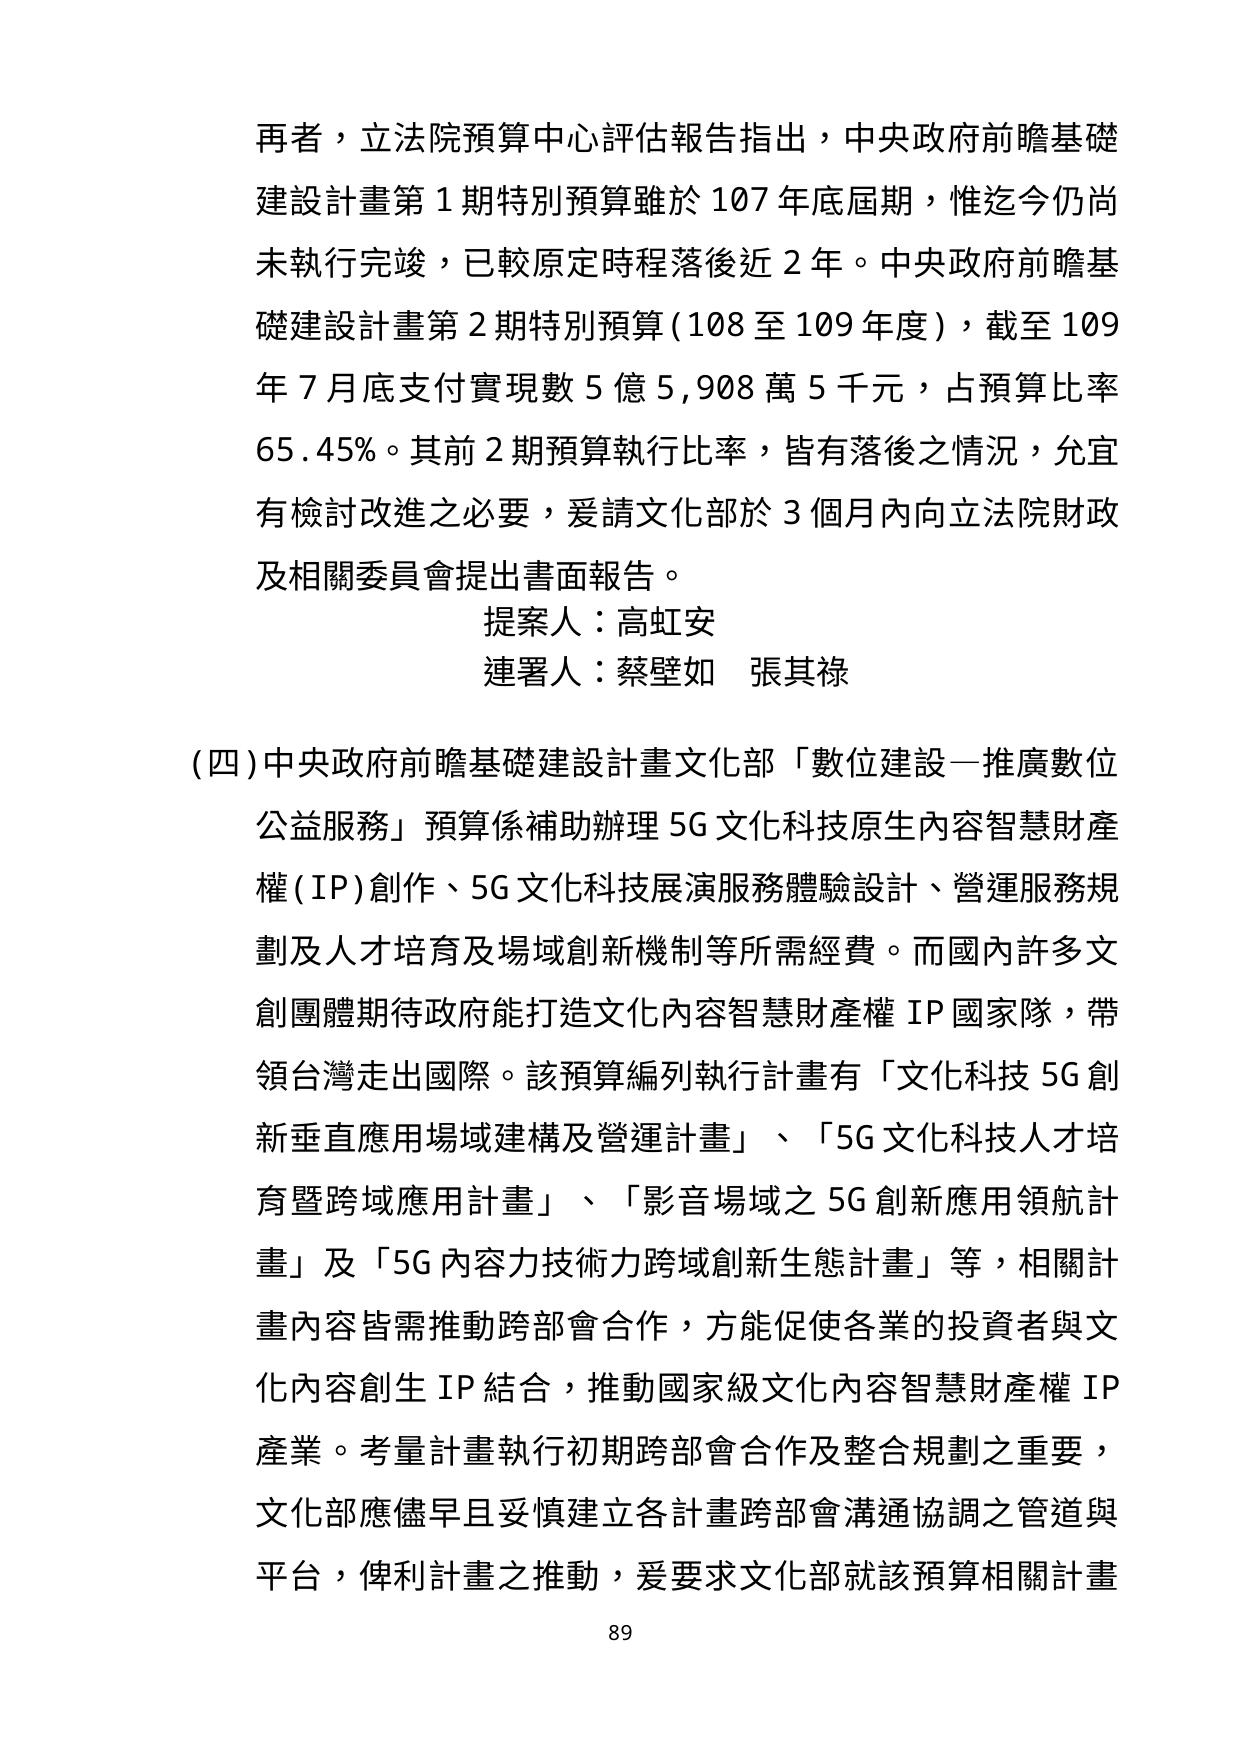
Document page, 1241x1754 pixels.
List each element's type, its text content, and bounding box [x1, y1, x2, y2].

text 提案人：高虹安 [483, 594, 1120, 644]
text 再者，立法院預算中心評估報告指出，中央政府前瞻基礎建設計畫第1期特別預算雖於107年底屆期，惟迄今仍尚未執行完竣，已較原定時程落後近2年。中央政府前瞻基礎建設計畫第2期特別預算(108至109年度)，截至109年7月底支付實現數5億5,908萬5千元，占預算比率 65.45%。其前2期預算執行比率，皆有落後之情況，允宜有檢討改進之必要，爰請文化部於3個月內向立法院財政及相關委員會提出書面報告。 [187, 94, 1120, 594]
text (四)中央政府前瞻基礎建設計畫文化部「數位建設―推廣數位公益服務」預算係補助辦理5G文化科技原生內容智慧財產權(IP)創作、5G文化科技展演服務體驗設計、營運服務規劃及人才培育及場域創新機制等所需經費。而國內許多文創團體期待政府能打造文化內容智慧財產權IP國家隊，帶領台灣走出國際。該預算編列執行計畫有「文化科技5G創新垂直應用場域建構及營運計畫」、「5G文化科技人才培育暨跨域應用計畫」、「影音場域之5G創新應用領航計畫」及「5G內容力技術力跨域創新生態計畫」等，相關計畫內容皆需推動跨部會合作，方能促使各業的投資者與文化內容創生IP結合，推動國家級文化內容智慧財產權IP產業。考量計畫執行初期跨部會合作及整合規劃之重要，文化部應儘早且妥慎建立各計畫跨部會溝通協調之管道與平台，俾利計畫之推動，爰要求文化部就該預算相關計畫 [187, 719, 1120, 1594]
text 連署人：蔡壁如 張其祿 [483, 644, 1120, 694]
